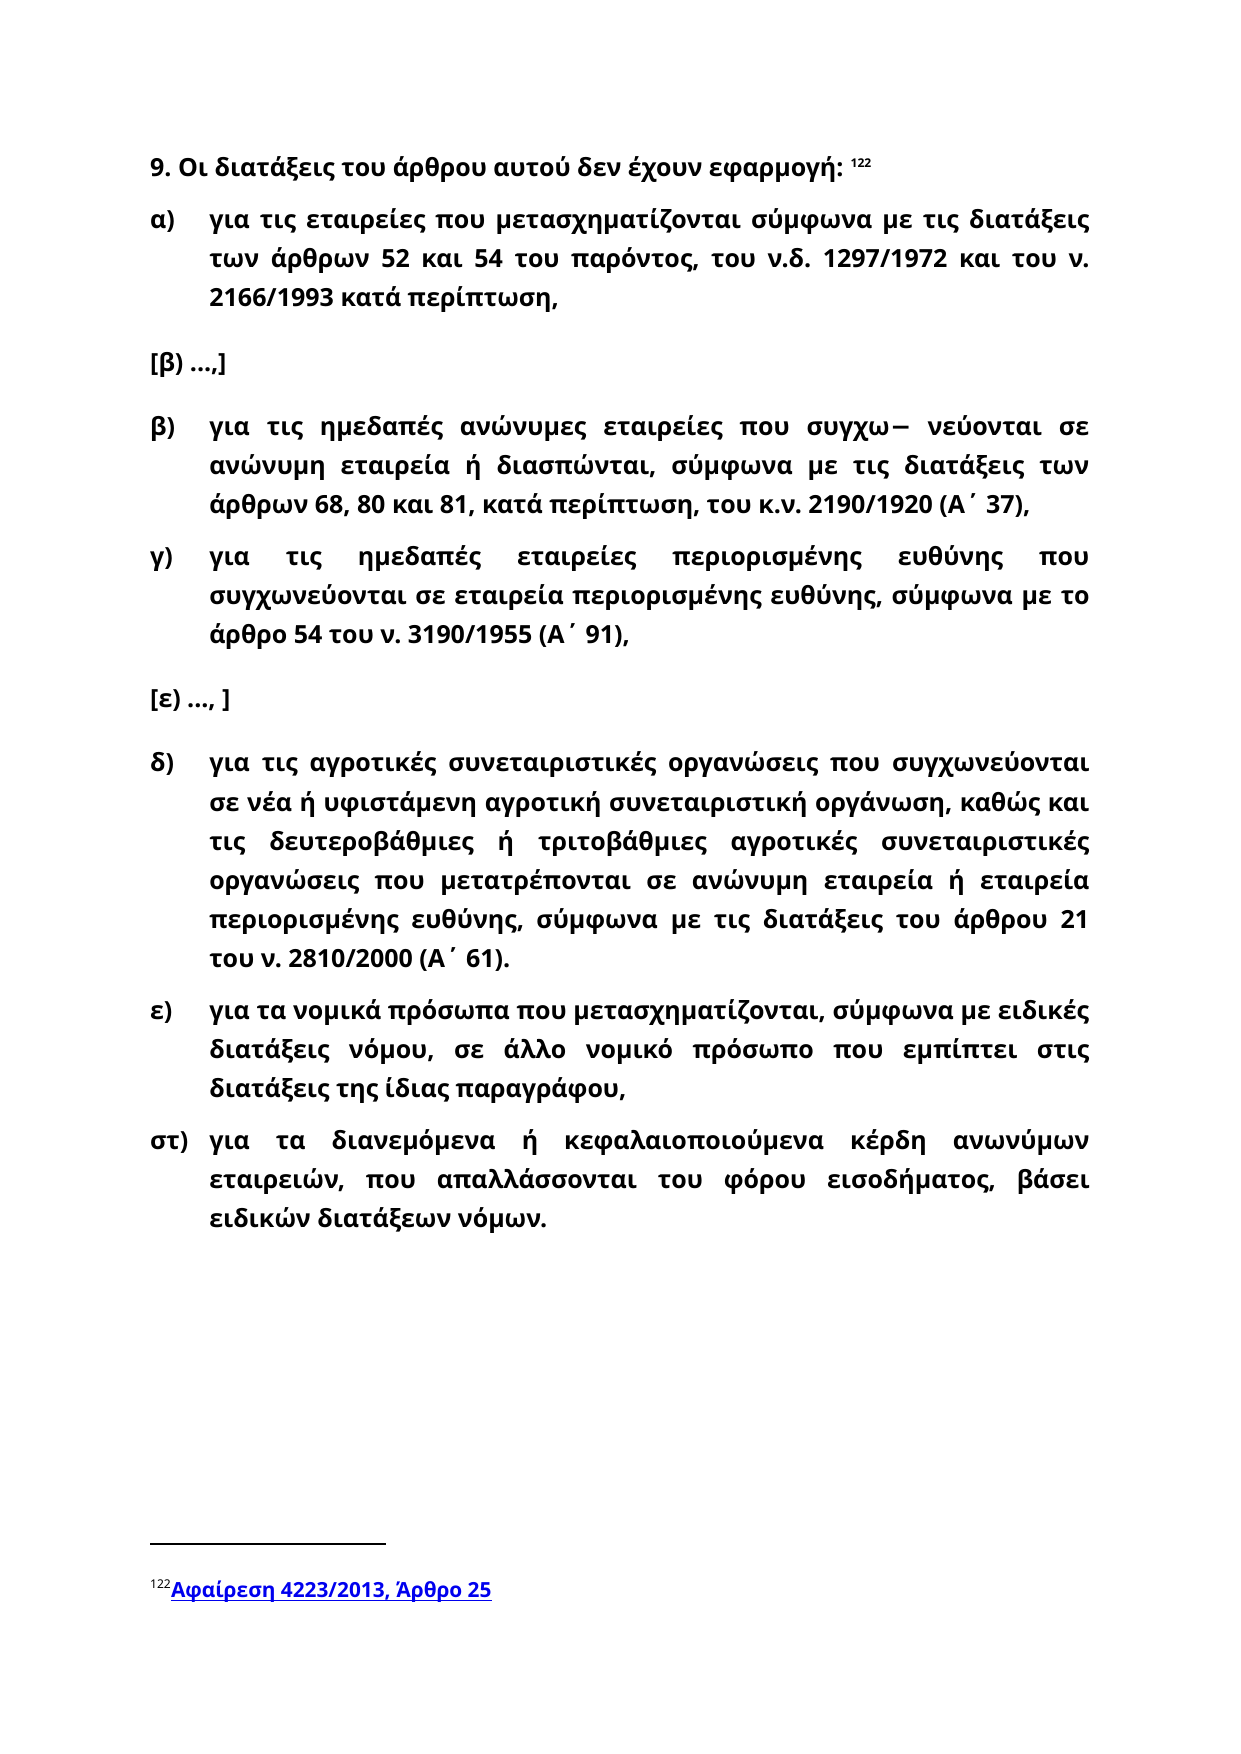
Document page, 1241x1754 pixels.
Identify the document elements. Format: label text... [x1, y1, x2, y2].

text [β) ...,] [150, 344, 1090, 378]
list ε) για τα νομικά πρόσωπα που μετασχηματίζονται, σύμφωνα με ειδικές διατάξεις νόμου, σε άλλο νομικό πρόσωπο που εμπίπτει στις διατάξεις της ίδιας παραγράφου, [150, 992, 1090, 1105]
text 9. Οι διατάξεις του άρθρου αυτού δεν έχουν εφαρμογή: [150, 150, 1090, 184]
text Αφαίρεση 4223/2013, Άρθρο 25 [150, 1576, 1090, 1604]
list γ) για τις ημεδαπές εταιρείες περιορισμένης ευθύνης που συγχωνεύονται σε εταιρεία περιορισμένης ευθύνης, σύμφωνα με το άρθρο 54 του ν. 3190/1955 (Α΄ 91), [150, 538, 1090, 651]
list β) για τις ημεδαπές ανώνυμες εταιρείες που συγχω− νεύονται σε ανώνυμη εταιρεία ή διασπώνται, σύμφωνα με τις διατάξεις των άρθρων 68, 80 και 81, κατά περίπτωση, του κ.ν. 2190/1920 (Α΄ 37), [150, 408, 1090, 521]
text [ε) ..., ] [150, 681, 1090, 715]
list δ) για τις αγροτικές συνεταιριστικές οργανώσεις που συγχωνεύονται σε νέα ή υφιστάμενη αγροτική συνεταιριστική οργάνωση, καθώς και τις δευτεροβάθμιες ή τριτοβάθμιες αγροτικές συνεταιριστικές οργανώσεις που μετατρέπονται σε ανώνυμη εταιρεία ή εταιρεία περιορισμένης ευθύνης, σύμφωνα με τις διατάξεις του άρθρου 21 του ν. 2810/2000 (Α΄ 61). [150, 745, 1090, 975]
list α) για τις εταιρείες που μετασχηματίζονται σύμφωνα με τις διατάξεις των άρθρων 52 και 54 του παρόντος, του ν.δ. 1297/1972 και του ν. 2166/1993 κατά περίπτωση, [150, 202, 1090, 314]
list στ) για τα διανεμόμενα ή κεφαλαιοποιούμενα κέρδη ανωνύμων εταιρειών, που απαλλάσσονται του φόρου εισοδήματος, βάσει ειδικών διατάξεων νόμων. [150, 1122, 1090, 1235]
